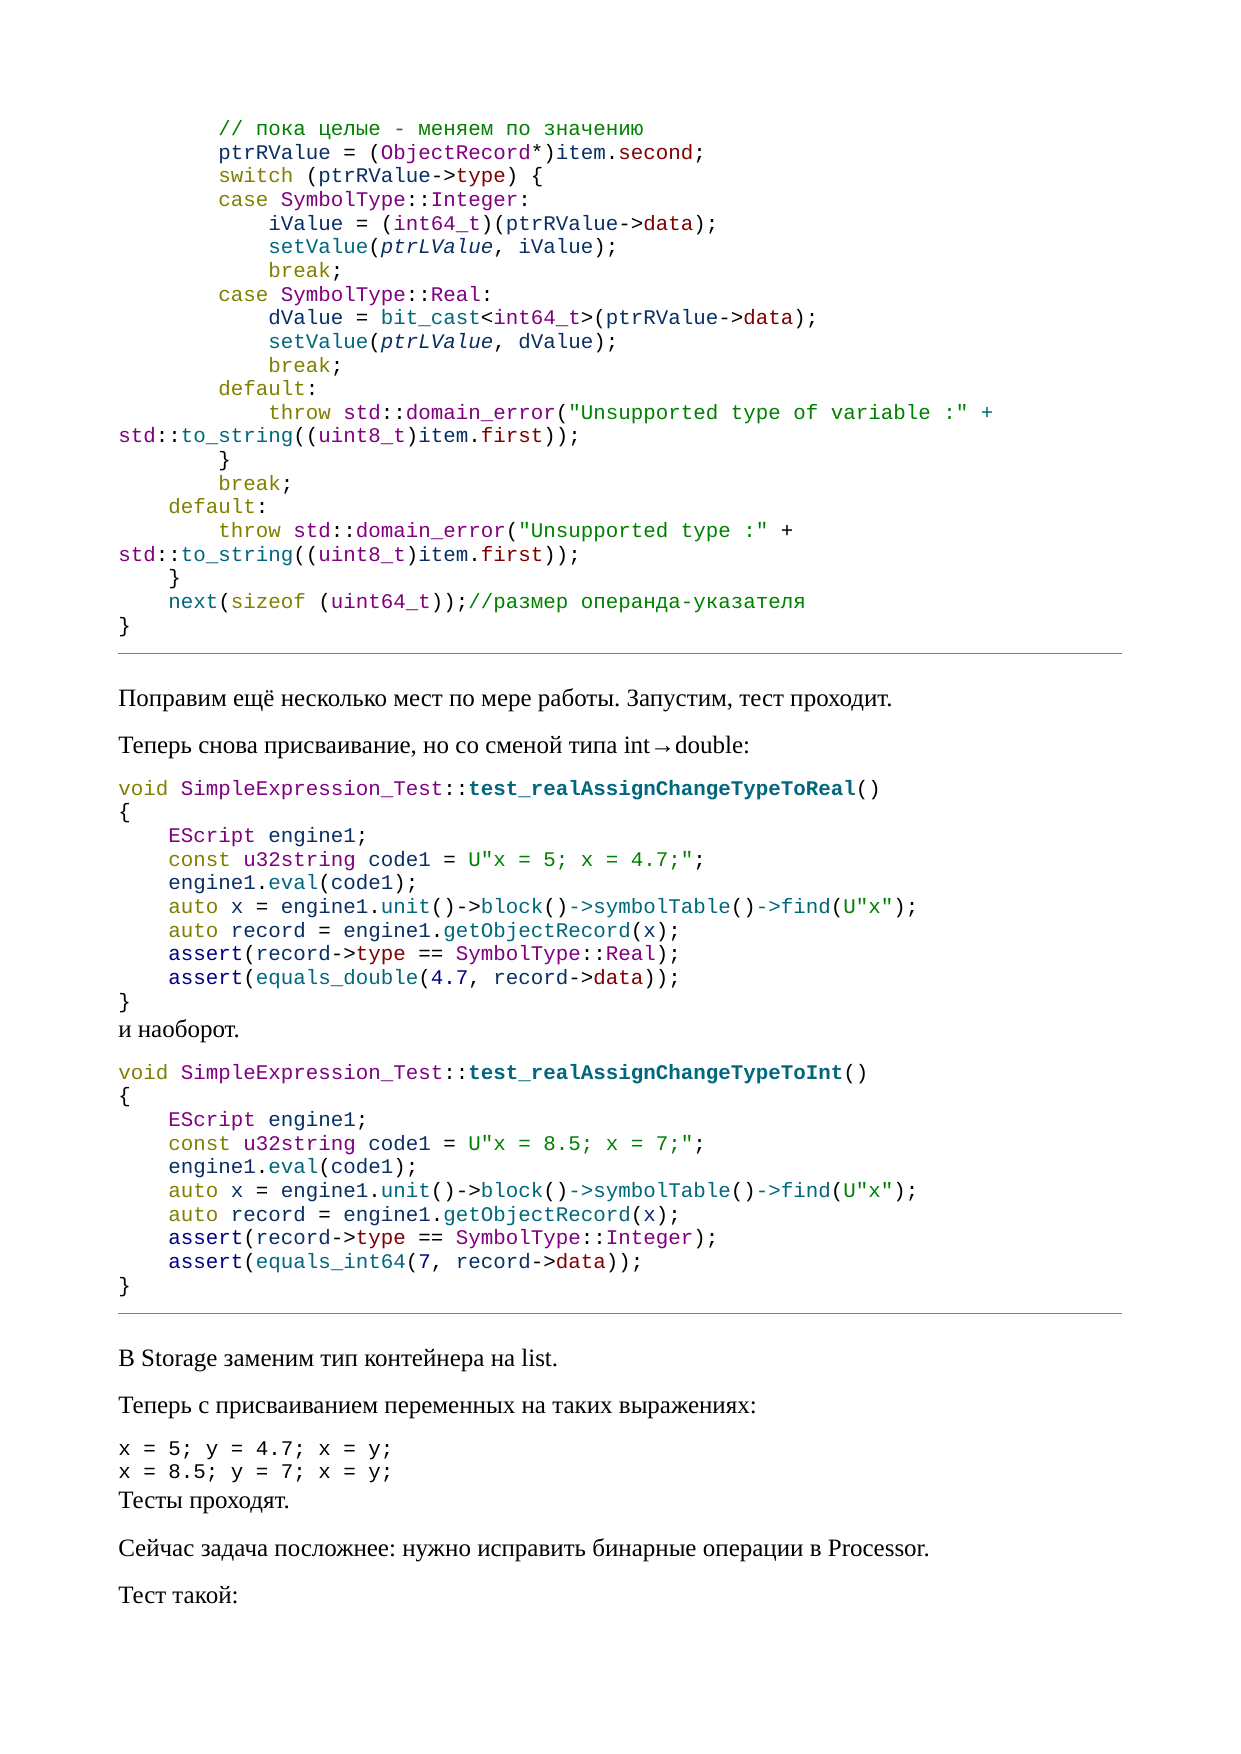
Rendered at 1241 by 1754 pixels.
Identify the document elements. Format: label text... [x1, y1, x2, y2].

text x = 8.5; y = 7; x = y; [118, 1461, 1122, 1485]
text throw std::domain_error("Unsupported type :" + std::to_string((uint8_t)item.first)); [118, 520, 1122, 567]
text auto x = engine1.unit()->block()->symbolTable()->find(U"x"); [118, 1180, 1122, 1204]
text void SimpleExpression_Test::test_realAssignChangeTypeToReal() [118, 778, 1122, 801]
text default: [118, 378, 1122, 402]
text next(sizeof (uint64_t));//размер операнда-указателя [118, 591, 1122, 615]
text switch (ptrRValue->type) { [118, 165, 1122, 189]
text ptrRValue = (ObjectRecord*)item.second; [118, 142, 1122, 165]
text Поправим ещё несколько мест по мере работы. Запустим, тест проходит. [118, 683, 1122, 711]
text break; [118, 473, 1122, 496]
text assert(equals_int64(7, record->data)); [118, 1251, 1122, 1275]
text case SymbolType::Real: [118, 284, 1122, 307]
text Сейчас задача посложнее: нужно исправить бинарные операции в Processor. [118, 1533, 1122, 1561]
text // пока целые - меняем по значению [118, 118, 1122, 142]
text x = 5; y = 4.7; x = y; [118, 1438, 1122, 1461]
text В Storage заменим тип контейнера на list. [118, 1343, 1122, 1371]
text } [118, 449, 1122, 473]
text case SymbolType::Integer: [118, 189, 1122, 213]
text break; [118, 260, 1122, 284]
text } [118, 567, 1122, 591]
text const u32string code1 = U"x = 8.5; x = 7;"; [118, 1133, 1122, 1156]
text throw std::domain_error("Unsupported type of variable :" + std::to_string((uint8_t)item.first)); [118, 402, 1122, 449]
text assert(equals_double(4.7, record->data)); [118, 967, 1122, 991]
text engine1.eval(code1); [118, 1156, 1122, 1180]
text { [118, 1086, 1122, 1109]
text setValue(ptrLValue, iValue); [118, 236, 1122, 260]
text engine1.eval(code1); [118, 872, 1122, 896]
text assert(record->type == SymbolType::Real); [118, 943, 1122, 967]
text } [118, 991, 1122, 1014]
text auto record = engine1.getObjectRecord(x); [118, 1204, 1122, 1227]
text dValue = bit_cast<int64_t>(ptrRValue->data); [118, 307, 1122, 331]
text auto record = engine1.getObjectRecord(x); [118, 920, 1122, 943]
text assert(record->type == SymbolType::Integer); [118, 1227, 1122, 1251]
text auto x = engine1.unit()->block()->symbolTable()->find(U"x"); [118, 896, 1122, 920]
text Теперь с присваиванием переменных на таких выражениях: [118, 1390, 1122, 1419]
text default: [118, 496, 1122, 520]
text iValue = (int64_t)(ptrRValue->data); [118, 213, 1122, 236]
text } [118, 1275, 1122, 1298]
text EScript engine1; [118, 1109, 1122, 1133]
text setValue(ptrLValue, dValue); [118, 331, 1122, 354]
text break; [118, 354, 1122, 378]
text EScript engine1; [118, 825, 1122, 849]
text { [118, 801, 1122, 825]
text } [118, 615, 1122, 638]
text void SimpleExpression_Test::test_realAssignChangeTypeToInt() [118, 1062, 1122, 1086]
text Тесты проходят. [118, 1485, 1122, 1514]
text const u32string code1 = U"x = 5; x = 4.7;"; [118, 849, 1122, 872]
text Теперь снова присваивание, но со сменой типа int→double: [118, 730, 1122, 759]
text и наоборот. [118, 1014, 1122, 1043]
text Тест такой: [118, 1580, 1122, 1609]
